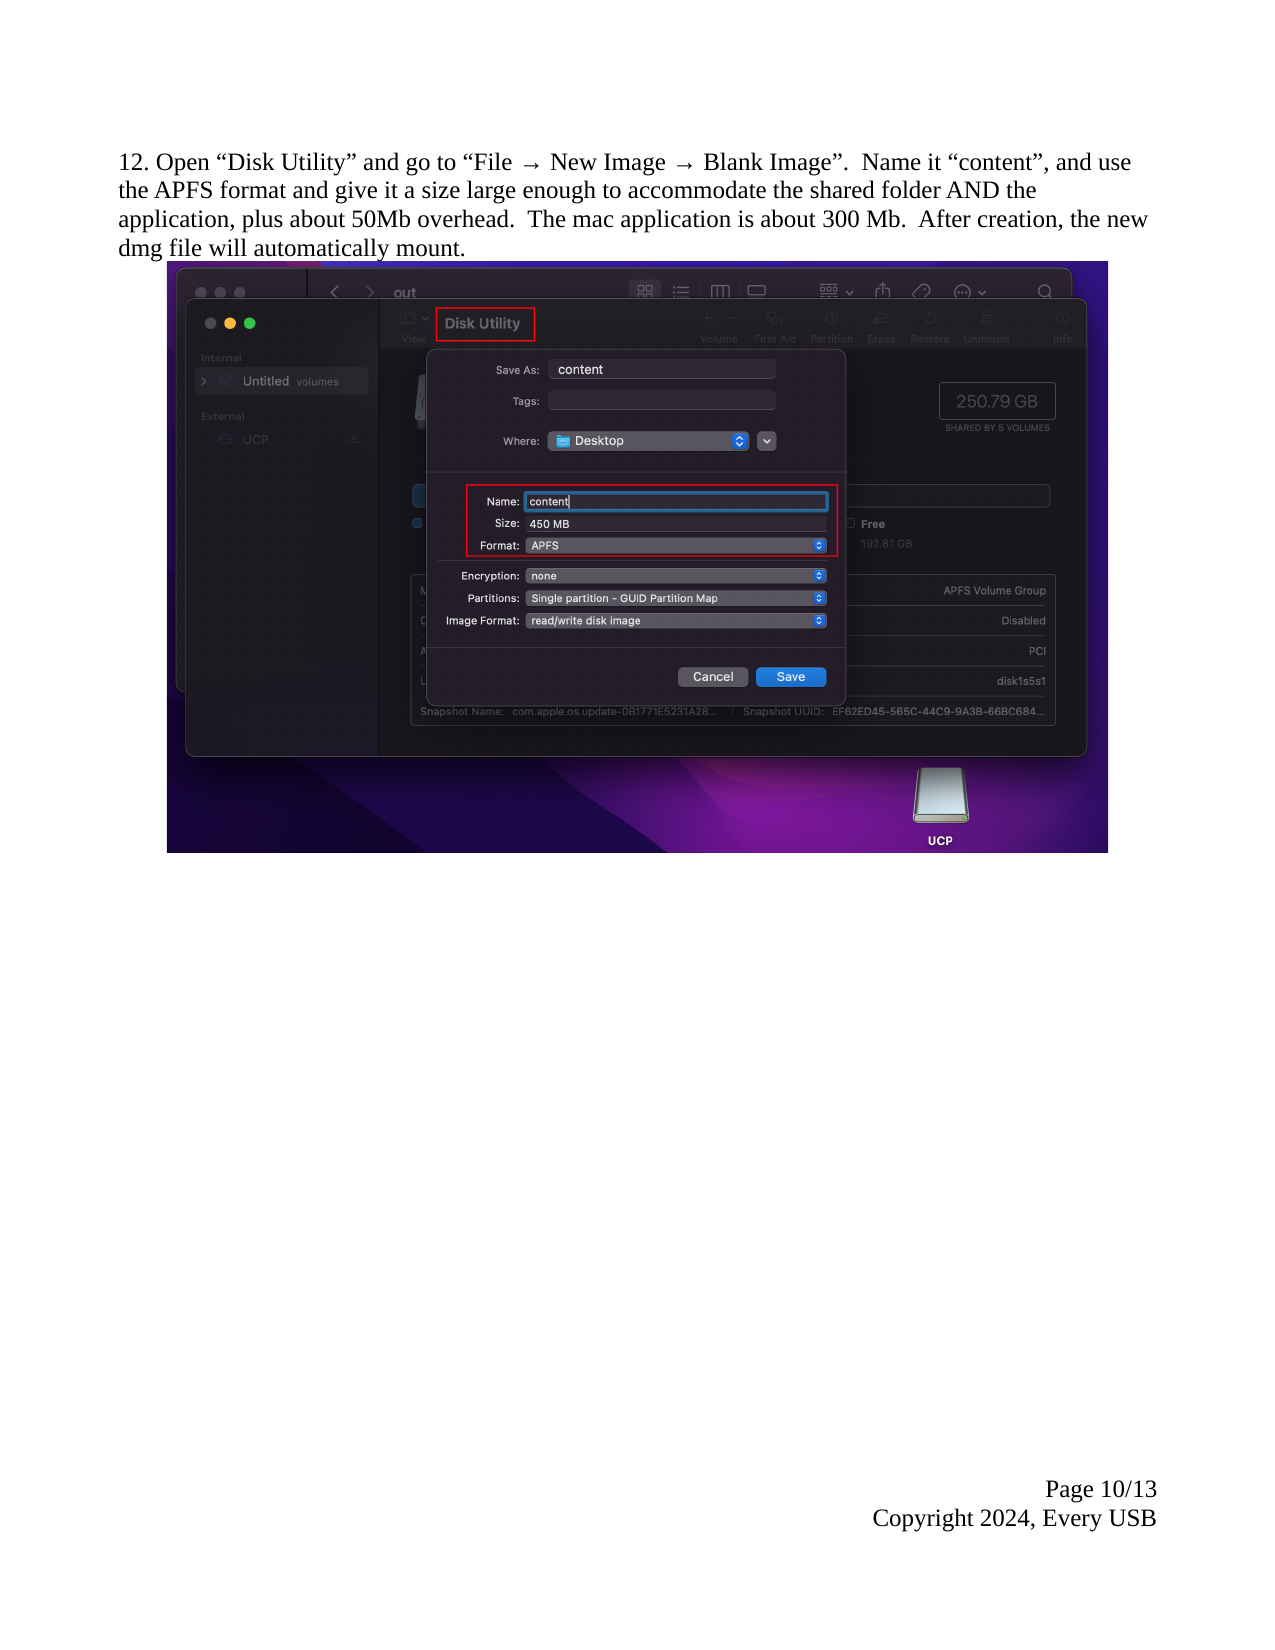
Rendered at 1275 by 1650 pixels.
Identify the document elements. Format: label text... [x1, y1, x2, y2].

text 12. Open “Disk Utility” and go to “File → New Image → Blank Image”. Name it “content”, and use the APFS format and give it a size large enough to accommodate the shared folder AND the application, plus about 50Mb overhead. The mac application is about 300 Mb. After creation, the new dmg file will automatically mount. [118, 147, 1157, 262]
picture [166, 261, 1109, 853]
